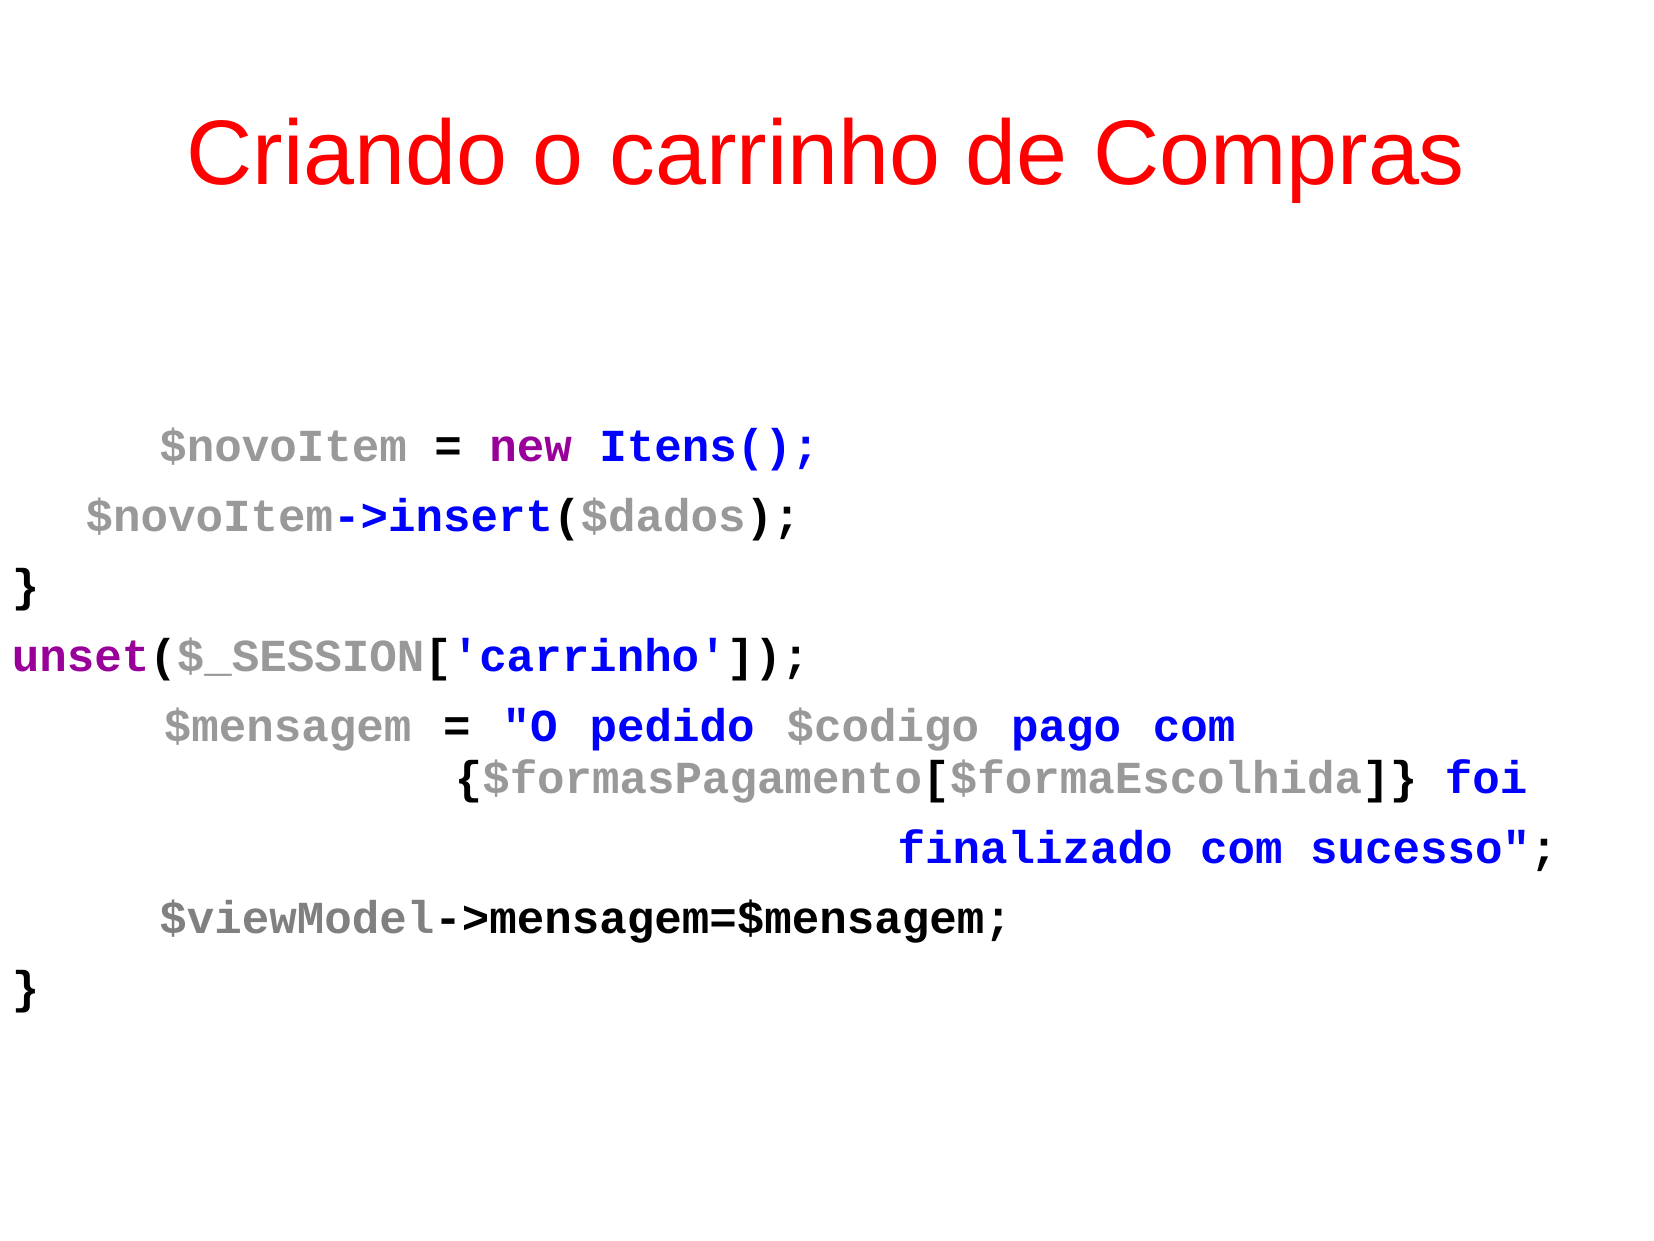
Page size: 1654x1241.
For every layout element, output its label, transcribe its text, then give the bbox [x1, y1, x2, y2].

title Criando o carrinho de Compras [82, 49, 1571, 257]
list $novoItem = new Itens(); $novoItem->insert($dados); } unset($_SESSION['carrinho']); $mensagem = "O pedido $codigo pago com {$formasPagamento[$formaEscolhida]} foi finalizado com sucesso"; $viewModel->mensagem=$mensagem; } [11, 283, 1607, 1229]
